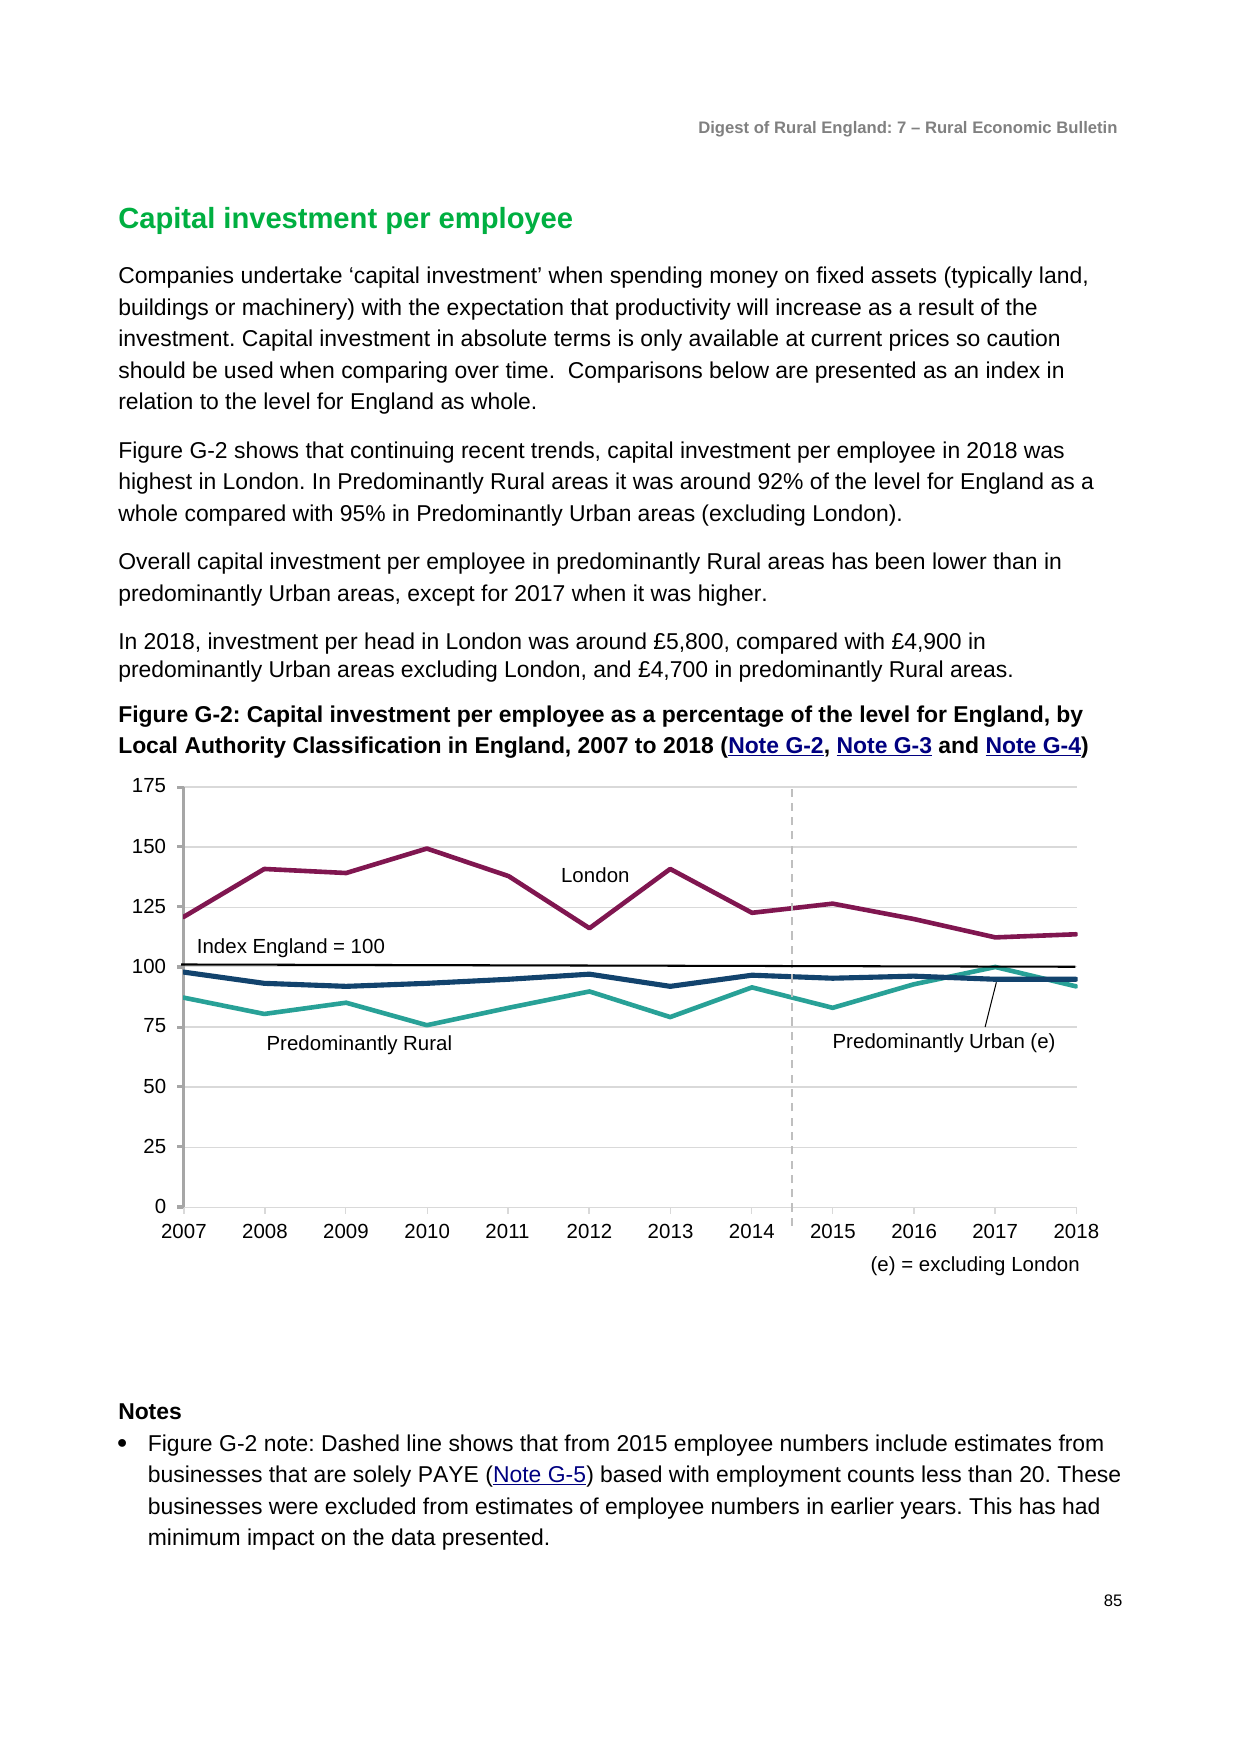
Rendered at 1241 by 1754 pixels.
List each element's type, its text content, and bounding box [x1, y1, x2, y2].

text Notes [118, 1398, 1122, 1424]
text Overall capital investment per employee in predominantly Rural areas has been lower than in predominantly Urban areas, except for 2017 when it was higher. [118, 548, 1122, 606]
text In 2018, investment per head in London was around £5,800, compared with £4,900 in predominantly Urban areas excluding London, and £4,700 in predominantly Rural areas. [118, 628, 1122, 682]
text Companies undertake ‘capital investment’ when spending money on fixed assets (typically land, buildings or machinery) with the expectation that productivity will increase as a result of the investment. Capital investment in absolute terms is only available at current prices so caution should be used when comparing over time. Comparisons below are presented as an index in relation to the level for England as whole. [118, 262, 1122, 415]
text Figure G‑2: Capital investment per employee as a percentage of the level for England, by Local Authority Classification in England, 2007 to 2018 (Note G-2, Note G-3 and Note G-4) [118, 701, 1122, 758]
subtitle Capital investment per employee [118, 201, 1122, 235]
list Figure G‑2 note: Dashed line shows that from 2015 employee numbers include estimates from businesses that are solely PAYE (Note G-5) based with employment counts less than 20. These businesses were excluded from estimates of employee numbers in earlier years. This has had minimum impact on the data presented. [118, 1430, 1122, 1551]
text Figure G‑2 shows that continuing recent trends, capital investment per employee in 2018 was highest in London. In Predominantly Rural areas it was around 92% of the level for England as a whole compared with 95% in Predominantly Urban areas (excluding London). [118, 437, 1122, 526]
